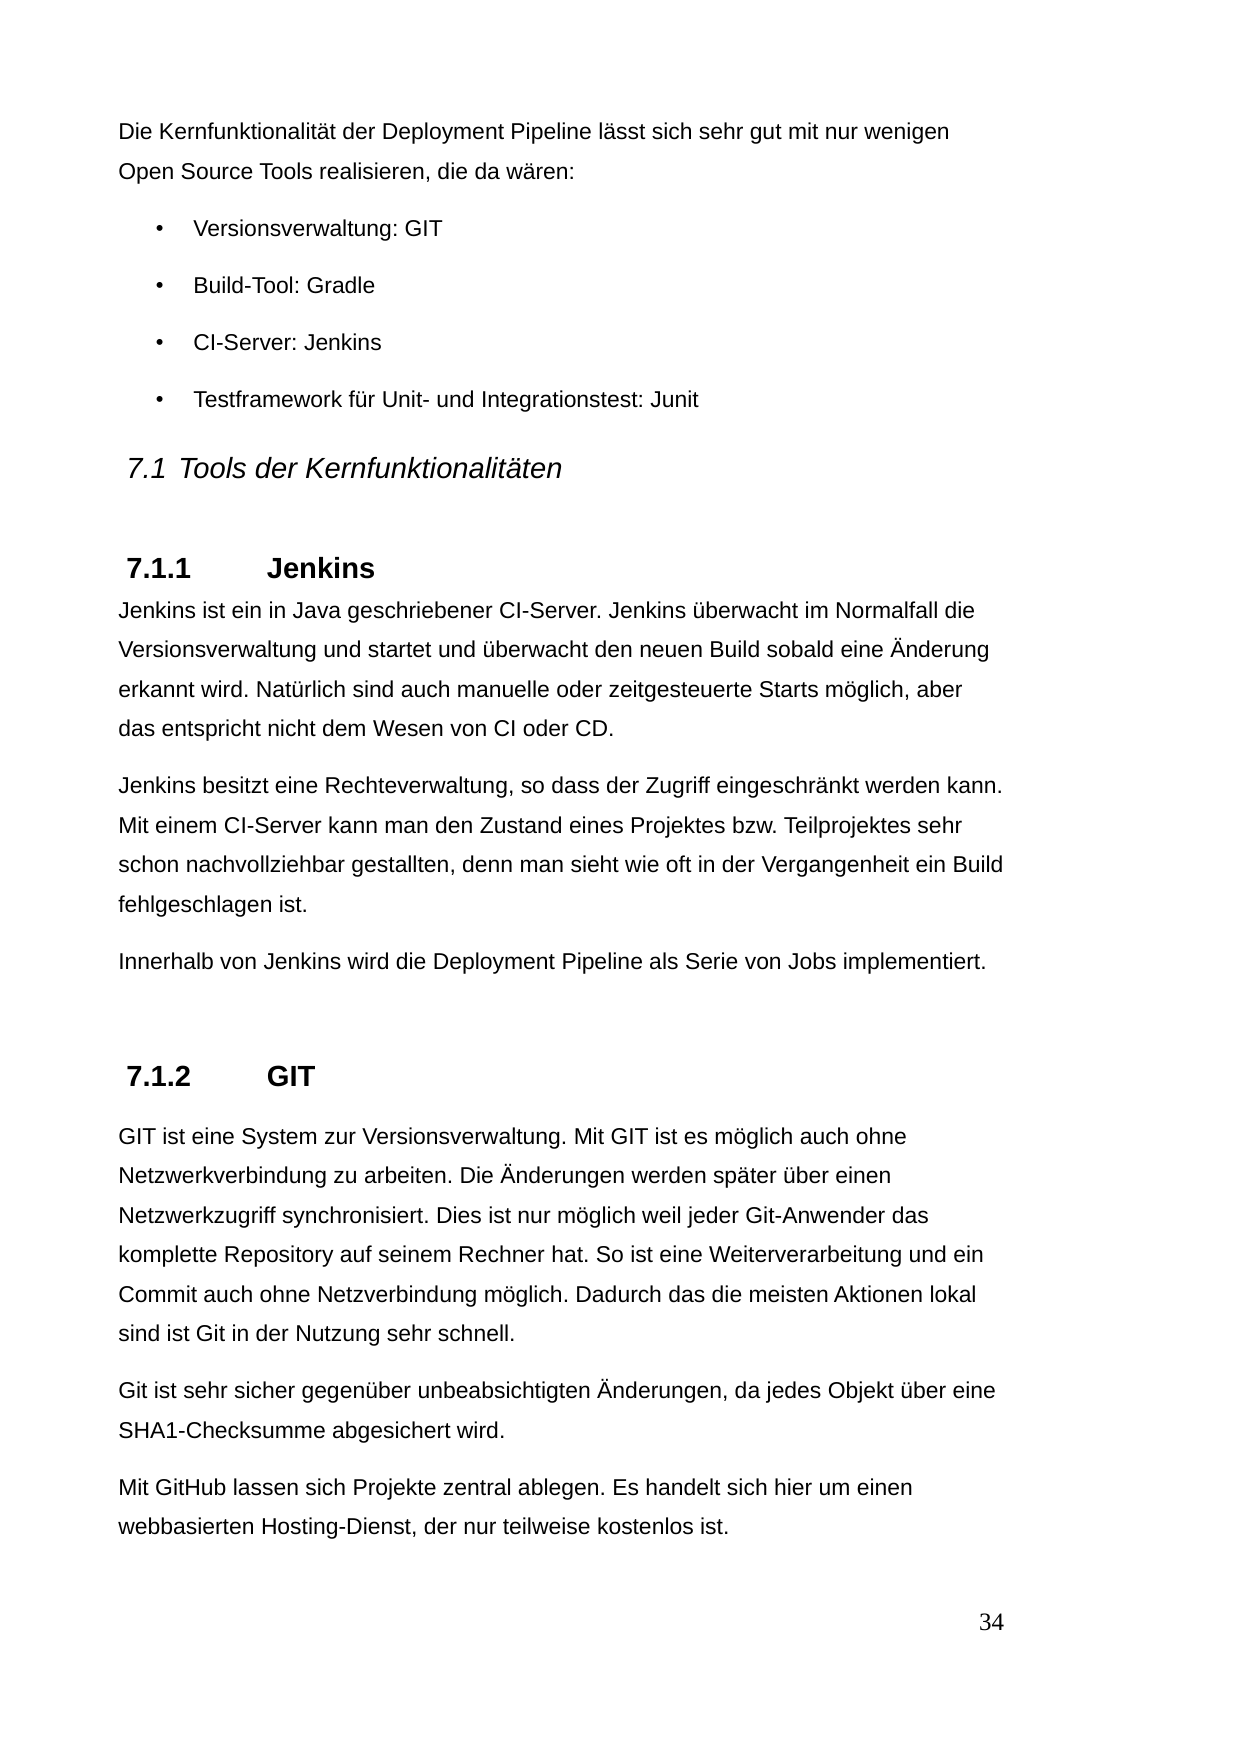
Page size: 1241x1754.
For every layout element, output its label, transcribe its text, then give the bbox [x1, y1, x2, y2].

text Innerhalb von Jenkins wird die Deployment Pipeline als Serie von Jobs implementiert. [118, 948, 1004, 974]
text Jenkins besitzt eine Rechteverwaltung, so dass der Zugriff eingeschränkt werden kann. Mit einem CI-Server kann man den Zustand eines Projektes bzw. Teilprojektes sehr schon nachvollziehbar gestallten, denn man sieht wie oft in der Vergangenheit ein Build fehlgeschlagen ist. [118, 772, 1004, 917]
subtitle GIT [118, 1059, 1004, 1092]
text GIT ist eine System zur Versionsverwaltung. Mit GIT ist es möglich auch ohne Netzwerkverbindung zu arbeiten. Die Änderungen werden später über einen Netzwerkzugriff synchronisiert. Dies ist nur möglich weil jeder Git-Anwender das komplette Repository auf seinem Rechner hat. So ist eine Weiterverarbeitung und ein Commit auch ohne Netzverbindung möglich. Dadurch das die meisten Aktionen lokal sind ist Git in der Nutzung sehr schnell. [118, 1123, 1004, 1346]
list Testframework für Unit- und Integrationstest: Junit [156, 386, 1004, 413]
list Build-Tool: Gradle [156, 272, 1004, 298]
text Mit GitHub lassen sich Projekte zentral ablegen. Es handelt sich hier um einen webbasierten Hosting-Dienst, der nur teilweise kostenlos ist. [118, 1474, 1004, 1540]
text Git ist sehr sicher gegenüber unbeabsichtigten Änderungen, da jedes Objekt über eine SHA1-Checksumme abgesichert wird. [118, 1377, 1004, 1443]
list CI-Server: Jenkins [156, 329, 1004, 356]
list Versionsverwaltung: GIT [156, 215, 1004, 241]
text Jenkins ist ein in Java geschriebener CI-Server. Jenkins überwacht im Normalfall die Versionsverwaltung und startet und überwacht den neuen Build sobald eine Änderung erkannt wird. Natürlich sind auch manuelle oder zeitgesteuerte Starts möglich, aber das entspricht nicht dem Wesen von CI oder CD. [118, 597, 1004, 741]
subtitle Tools der Kernfunktionalitäten [118, 451, 1004, 484]
subtitle Jenkins [118, 551, 1004, 584]
text Die Kernfunktionalität der Deployment Pipeline lässt sich sehr gut mit nur wenigen Open Source Tools realisieren, die da wären: [118, 118, 1004, 184]
